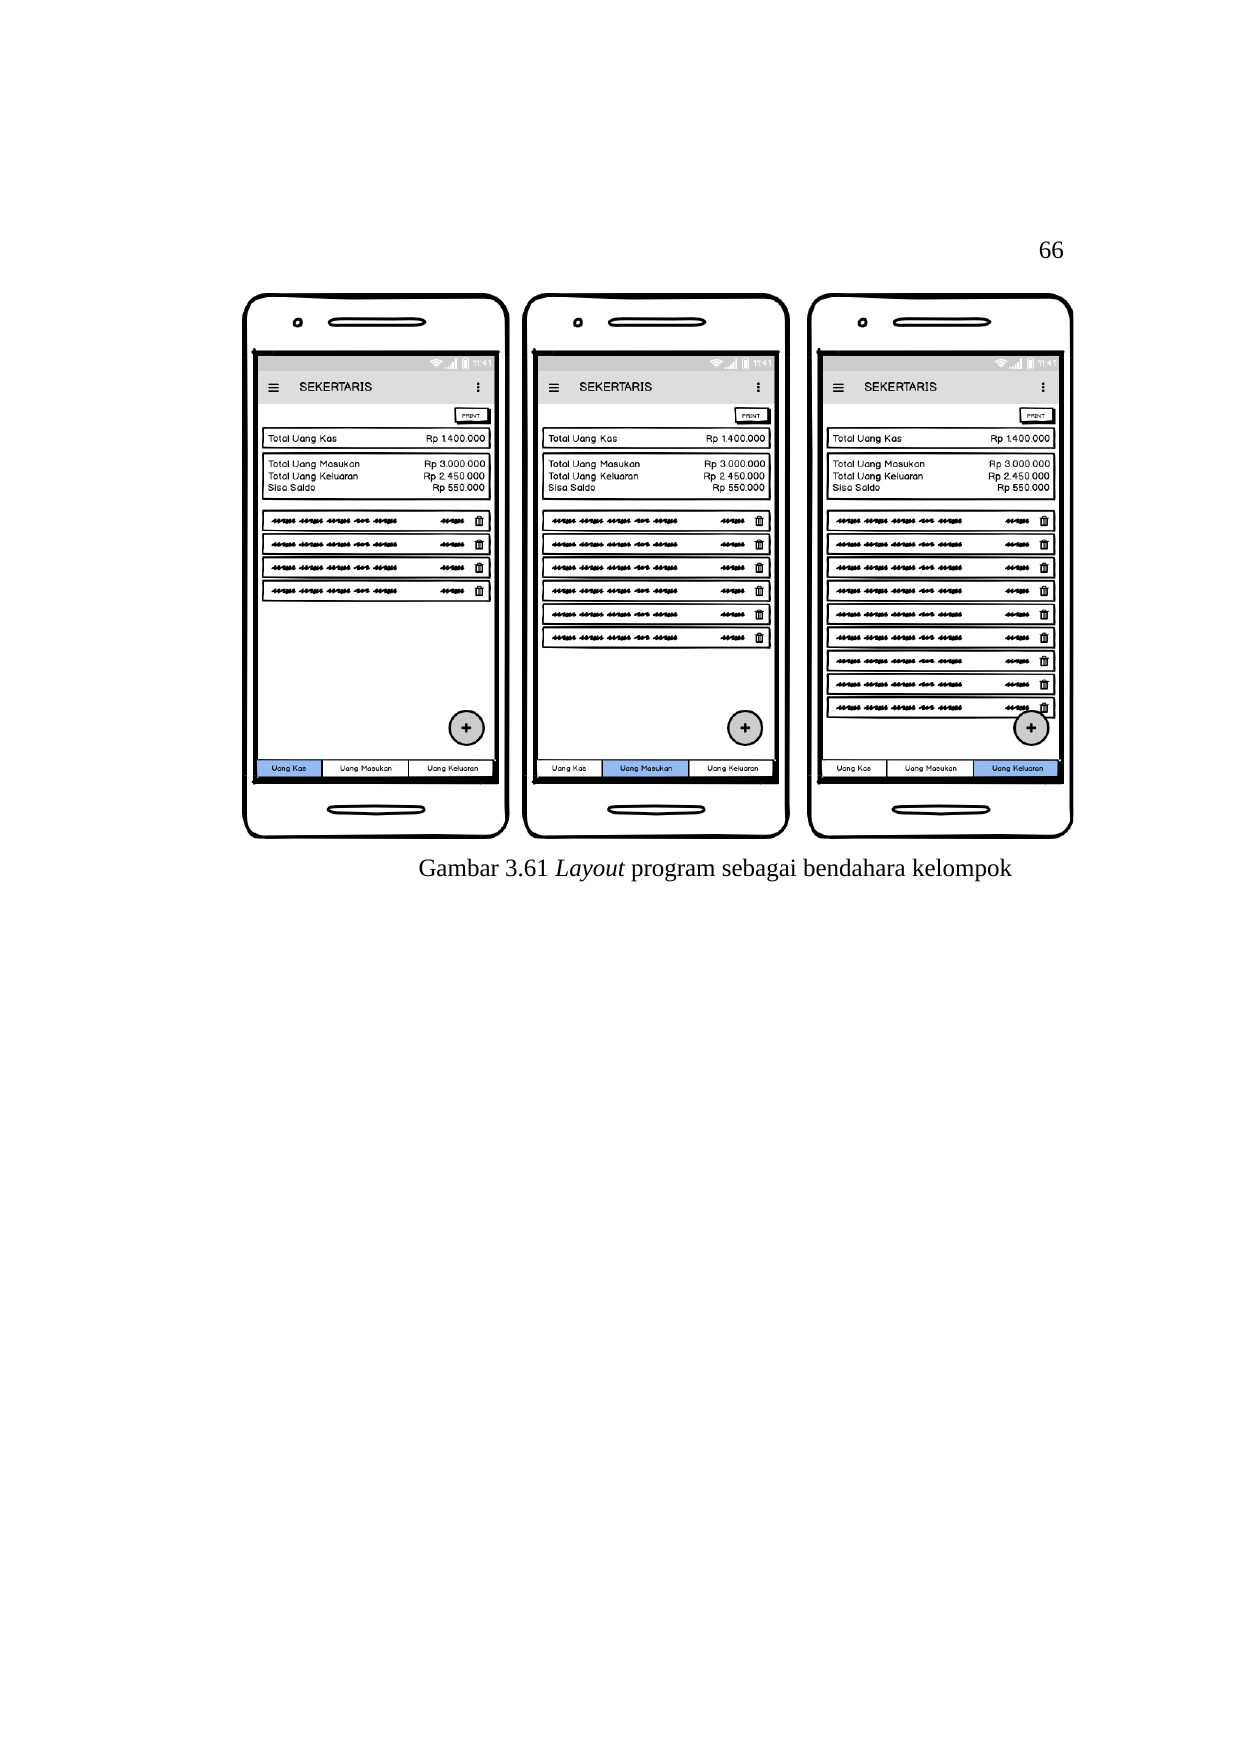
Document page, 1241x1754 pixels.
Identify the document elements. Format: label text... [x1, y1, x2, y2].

picture [241, 293, 1074, 839]
text Gambar 3.61 Layout program sebagai bendahara kelompok [367, 839, 1063, 882]
